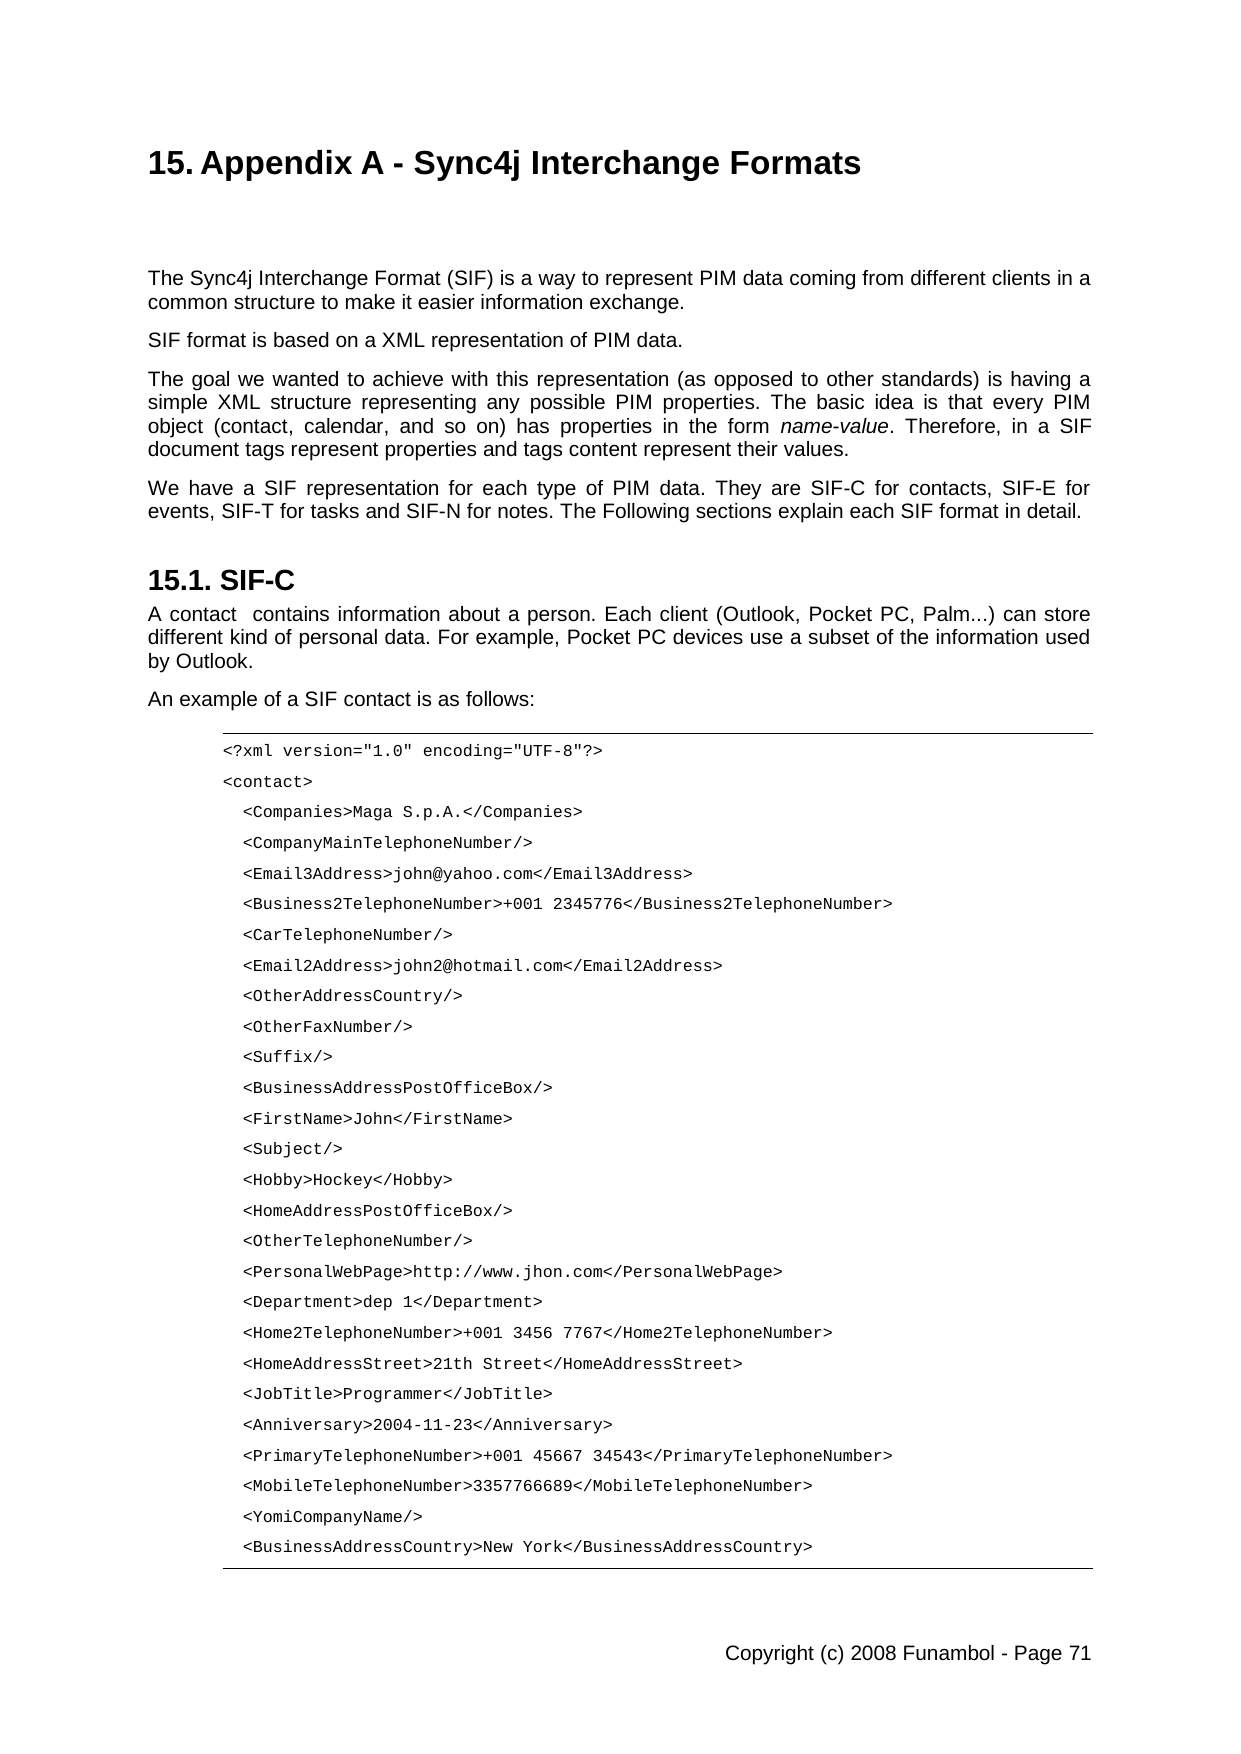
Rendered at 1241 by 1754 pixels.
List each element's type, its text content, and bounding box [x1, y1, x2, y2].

text <CompanyMainTelephoneNumber/> [223, 824, 1093, 853]
text <BusinessAddressCountry>New York</BusinessAddressCountry> [223, 1529, 1093, 1568]
text <OtherAddressCountry/> [223, 977, 1093, 1007]
text <Business2TelephoneNumber>+001 2345776</Business2TelephoneNumber> [223, 886, 1093, 915]
text <FirstName>John</FirstName> [223, 1100, 1093, 1129]
text <OtherTelephoneNumber/> [223, 1222, 1093, 1252]
text A contact contains information about a person. Each client (Outlook, Pocket PC, Palm...) can store different kind of personal data. For example, Pocket PC devices use a subset of the information used by Outlook. [148, 602, 1093, 673]
text <Department>dep 1</Department> [223, 1284, 1093, 1313]
text <Email3Address>john@yahoo.com</Email3Address> [223, 855, 1093, 884]
subtitle SIF-C [148, 563, 1093, 596]
text SIF format is based on a XML representation of PIM data. [148, 329, 1093, 352]
text <HomeAddressStreet>21th Street</HomeAddressStreet> [223, 1345, 1093, 1374]
subtitle Appendix A - Sync4j Interchange Formats [148, 144, 1093, 181]
text <?xml version="1.0" encoding="UTF-8"?> [223, 734, 1093, 762]
text An example of a SIF contact is as follows: [148, 688, 1093, 711]
text The Sync4j Interchange Format (SIF) is a way to represent PIM data coming from different clients in a common structure to make it easier information exchange. [148, 267, 1093, 314]
text <Anniversary>2004-11-23</Anniversary> [223, 1406, 1093, 1435]
text <Companies>Maga S.p.A.</Companies> [223, 794, 1093, 823]
text <Hobby>Hockey</Hobby> [223, 1161, 1093, 1190]
text The goal we wanted to achieve with this representation (as opposed to other standards) is having a simple XML structure representing any possible PIM properties. The basic idea is that every PIM object (contact, calendar, and so on) has properties in the form name-value. Therefore, in a SIF document tags represent properties and tags content represent their values. [148, 367, 1093, 461]
text We have a SIF representation for each type of PIM data. They are SIF-C for contacts, SIF-E for events, SIF-T for tasks and SIF-N for notes. The Following sections explain each SIF format in detail. [148, 476, 1093, 523]
text <OtherFaxNumber/> [223, 1008, 1093, 1037]
text <contact> [223, 763, 1093, 792]
text <BusinessAddressPostOfficeBox/> [223, 1069, 1093, 1098]
text <MobileTelephoneNumber>3357766689</MobileTelephoneNumber> [223, 1467, 1093, 1497]
text <Suffix/> [223, 1039, 1093, 1068]
text <CarTelephoneNumber/> [223, 916, 1093, 945]
text <PersonalWebPage>http://www.jhon.com</PersonalWebPage> [223, 1253, 1093, 1282]
text <Subject/> [223, 1131, 1093, 1160]
text <Email2Address>john2@hotmail.com</Email2Address> [223, 947, 1093, 976]
text <HomeAddressPostOfficeBox/> [223, 1192, 1093, 1221]
text <JobTitle>Programmer</JobTitle> [223, 1376, 1093, 1405]
text <Home2TelephoneNumber>+001 3456 7767</Home2TelephoneNumber> [223, 1314, 1093, 1343]
text <PrimaryTelephoneNumber>+001 45667 34543</PrimaryTelephoneNumber> [223, 1437, 1093, 1466]
text <YomiCompanyName/> [223, 1498, 1093, 1527]
